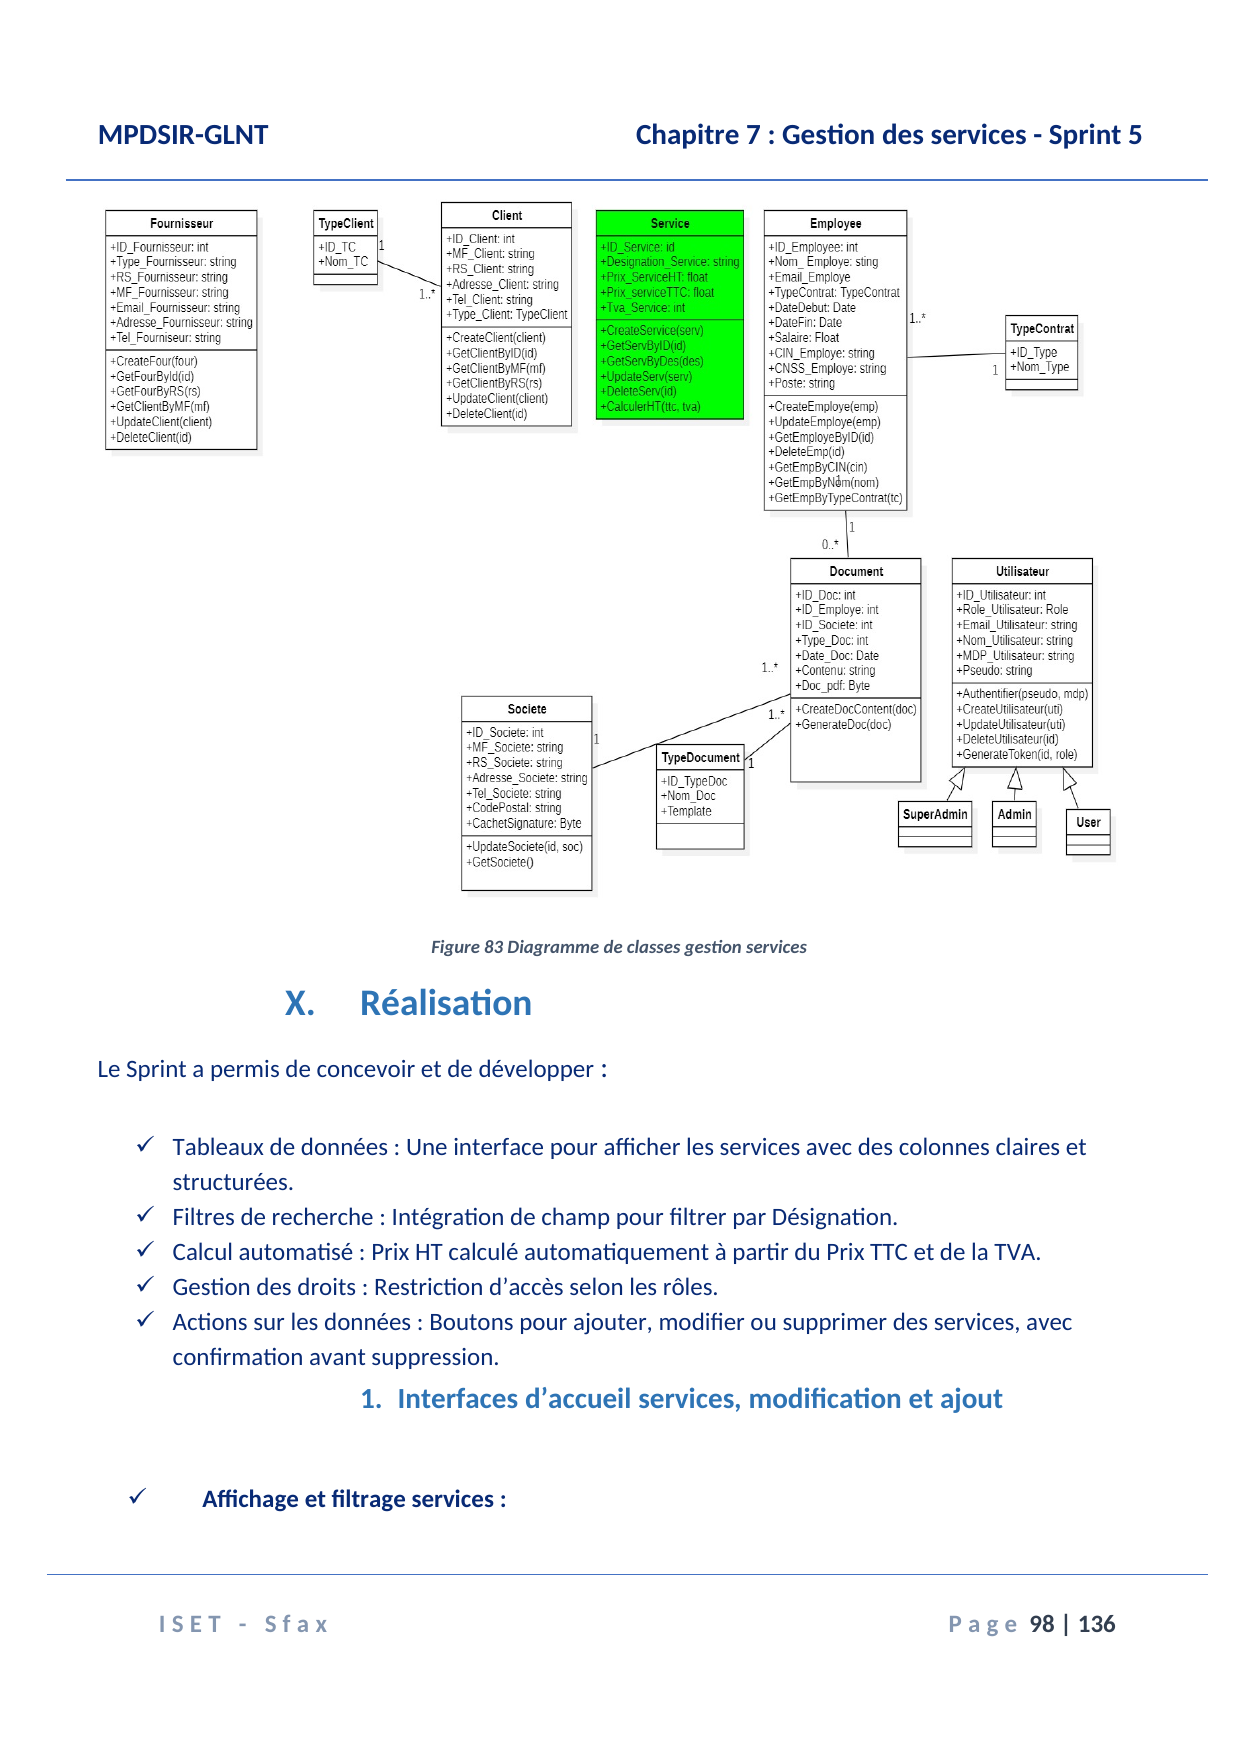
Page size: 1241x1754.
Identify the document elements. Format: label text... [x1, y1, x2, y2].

list Gestion des droits : Restriction d’accès selon les rôles. [135, 1271, 1143, 1302]
list Calcul automatisé : Prix HT calculé automatiquement à partir du Prix TTC et de la TVA. [135, 1236, 1143, 1267]
list Actions sur les données : Boutons pour ajouter, modifier ou supprimer des services, avec confirmation avant suppression. [135, 1306, 1143, 1372]
list Tableaux de données : Une interface pour afficher les services avec des colonnes claires et structurées. [135, 1131, 1143, 1197]
subtitle Interfaces d’accueil services, modification et ajout [360, 1381, 1143, 1416]
text Le Sprint a permis de concevoir et de développer : [97, 1049, 1143, 1085]
list Filtres de recherche : Intégration de champ pour filtrer par Désignation. [135, 1201, 1143, 1232]
subtitle Réalisation [285, 979, 1143, 1024]
text Figure 83 Diagramme de classes gestion services [97, 935, 1143, 958]
list Affichage et filtrage services : [127, 1483, 1143, 1514]
